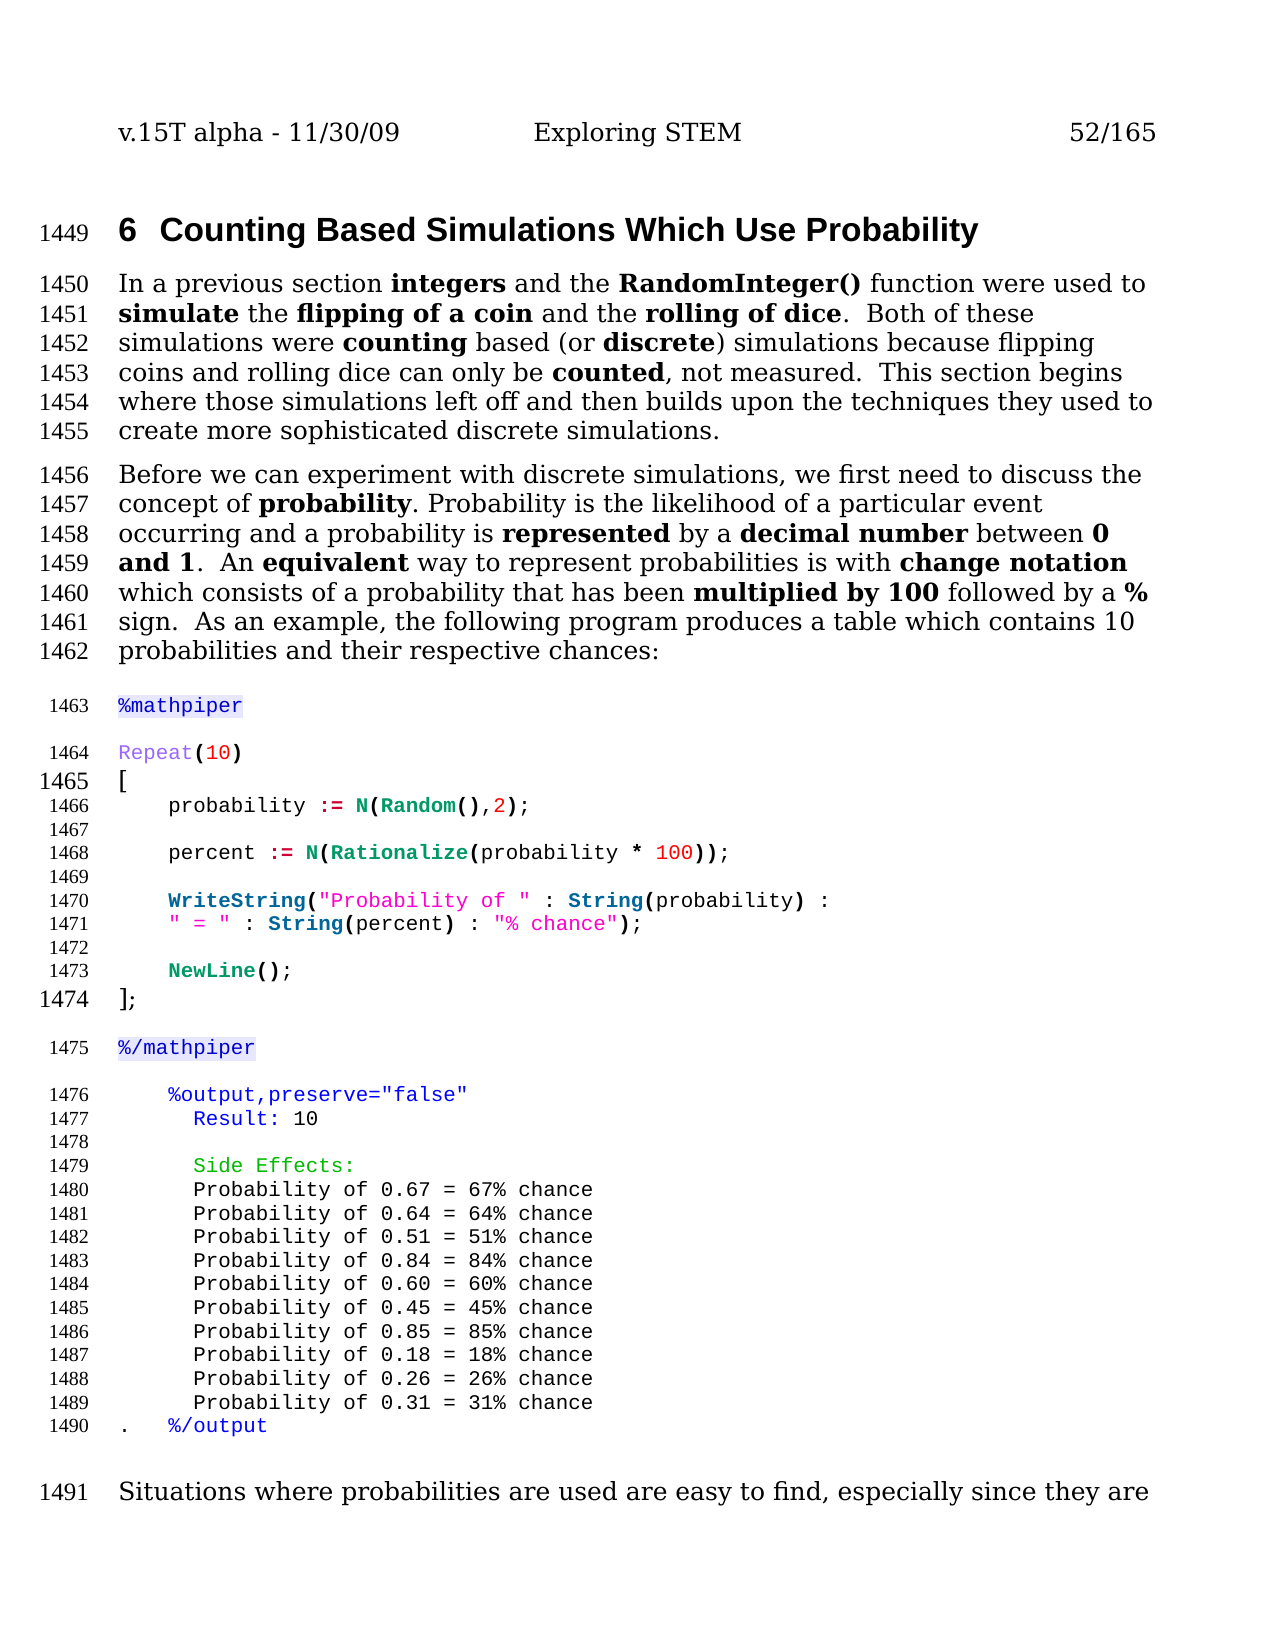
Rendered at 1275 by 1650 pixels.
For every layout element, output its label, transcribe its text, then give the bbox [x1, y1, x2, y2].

text Probability of 0.45 = 45% chance [118, 1297, 1157, 1321]
text Probability of 0.64 = 64% chance [118, 1202, 1157, 1226]
text %output,preserve="false" [118, 1084, 1157, 1108]
text Probability of 0.84 = 84% chance [118, 1250, 1157, 1273]
text Repeat(10) [118, 742, 1157, 766]
text [ [118, 766, 1157, 795]
text NewLine(); [118, 961, 1157, 984]
text Probability of 0.60 = 60% chance [118, 1273, 1157, 1297]
text %/mathpiper [118, 1037, 1157, 1061]
text " = " : String(percent) : "% chance"); [118, 913, 1157, 937]
text Probability of 0.85 = 85% chance [118, 1321, 1157, 1344]
subtitle Counting Based Simulations Which Use Probability [118, 210, 1157, 248]
text . %/output [118, 1415, 1157, 1439]
text Probability of 0.51 = 51% chance [118, 1226, 1157, 1250]
text percent := N(Rationalize(probability * 100)); [118, 842, 1157, 866]
text Result: 10 [118, 1108, 1157, 1132]
text Probability of 0.31 = 31% chance [118, 1392, 1157, 1415]
text Before we can experiment with discrete simulations, we first need to discuss the concept of probability. Probability is the likelihood of a particular event occurring and a probability is represented by a decimal number between 0 and 1. An equivalent way to represent probabilities is with change notation which consists of a probability that has been multiplied by 100 followed by a % sign. As an example, the following program produces a table which contains 10 probabilities and their respective chances: [118, 460, 1157, 665]
text Probability of 0.18 = 18% chance [118, 1344, 1157, 1368]
text Side Effects: [118, 1155, 1157, 1179]
text Probability of 0.67 = 67% chance [118, 1179, 1157, 1202]
text WriteString("Probability of " : String(probability) : [118, 889, 1157, 913]
text Situations where probabilities are used are easy to find, especially since they are [118, 1477, 1157, 1507]
text %mathpiper [118, 695, 1157, 718]
text ]; [118, 984, 1157, 1013]
text probability := N(Random(),2); [118, 795, 1157, 819]
text In a previous section integers and the RandomInteger() function were used to simulate the flipping of a coin and the rolling of dice. Both of these simulations were counting based (or discrete) simulations because flipping coins and rolling dice can only be counted, not measured. This section begins where those simulations left off and then builds upon the techniques they used to create more sophisticated discrete simulations. [118, 269, 1157, 445]
text Probability of 0.26 = 26% chance [118, 1368, 1157, 1392]
